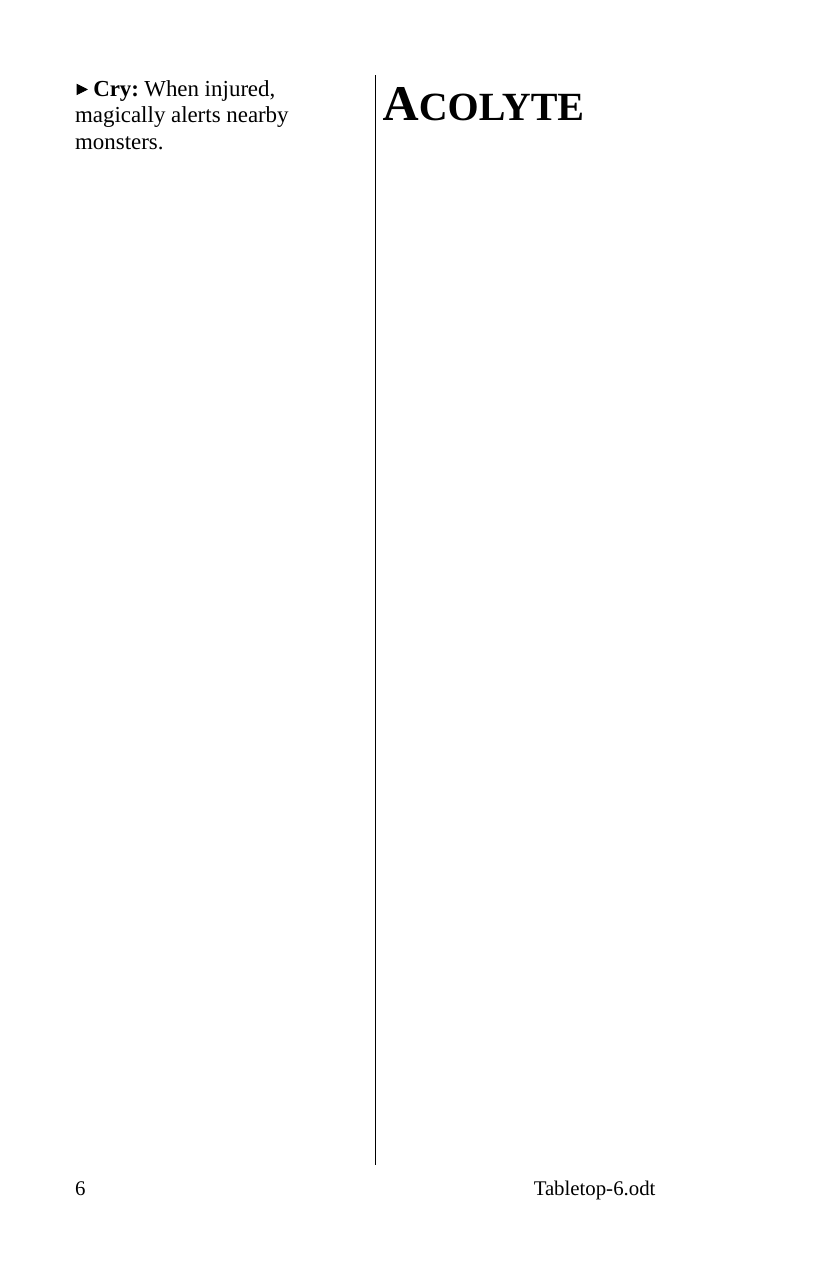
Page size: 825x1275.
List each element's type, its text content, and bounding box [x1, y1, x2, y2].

subtitle Acolyte [382, 87, 675, 128]
list Cry: When injured, magically alerts nearby monsters. [75, 75, 367, 154]
